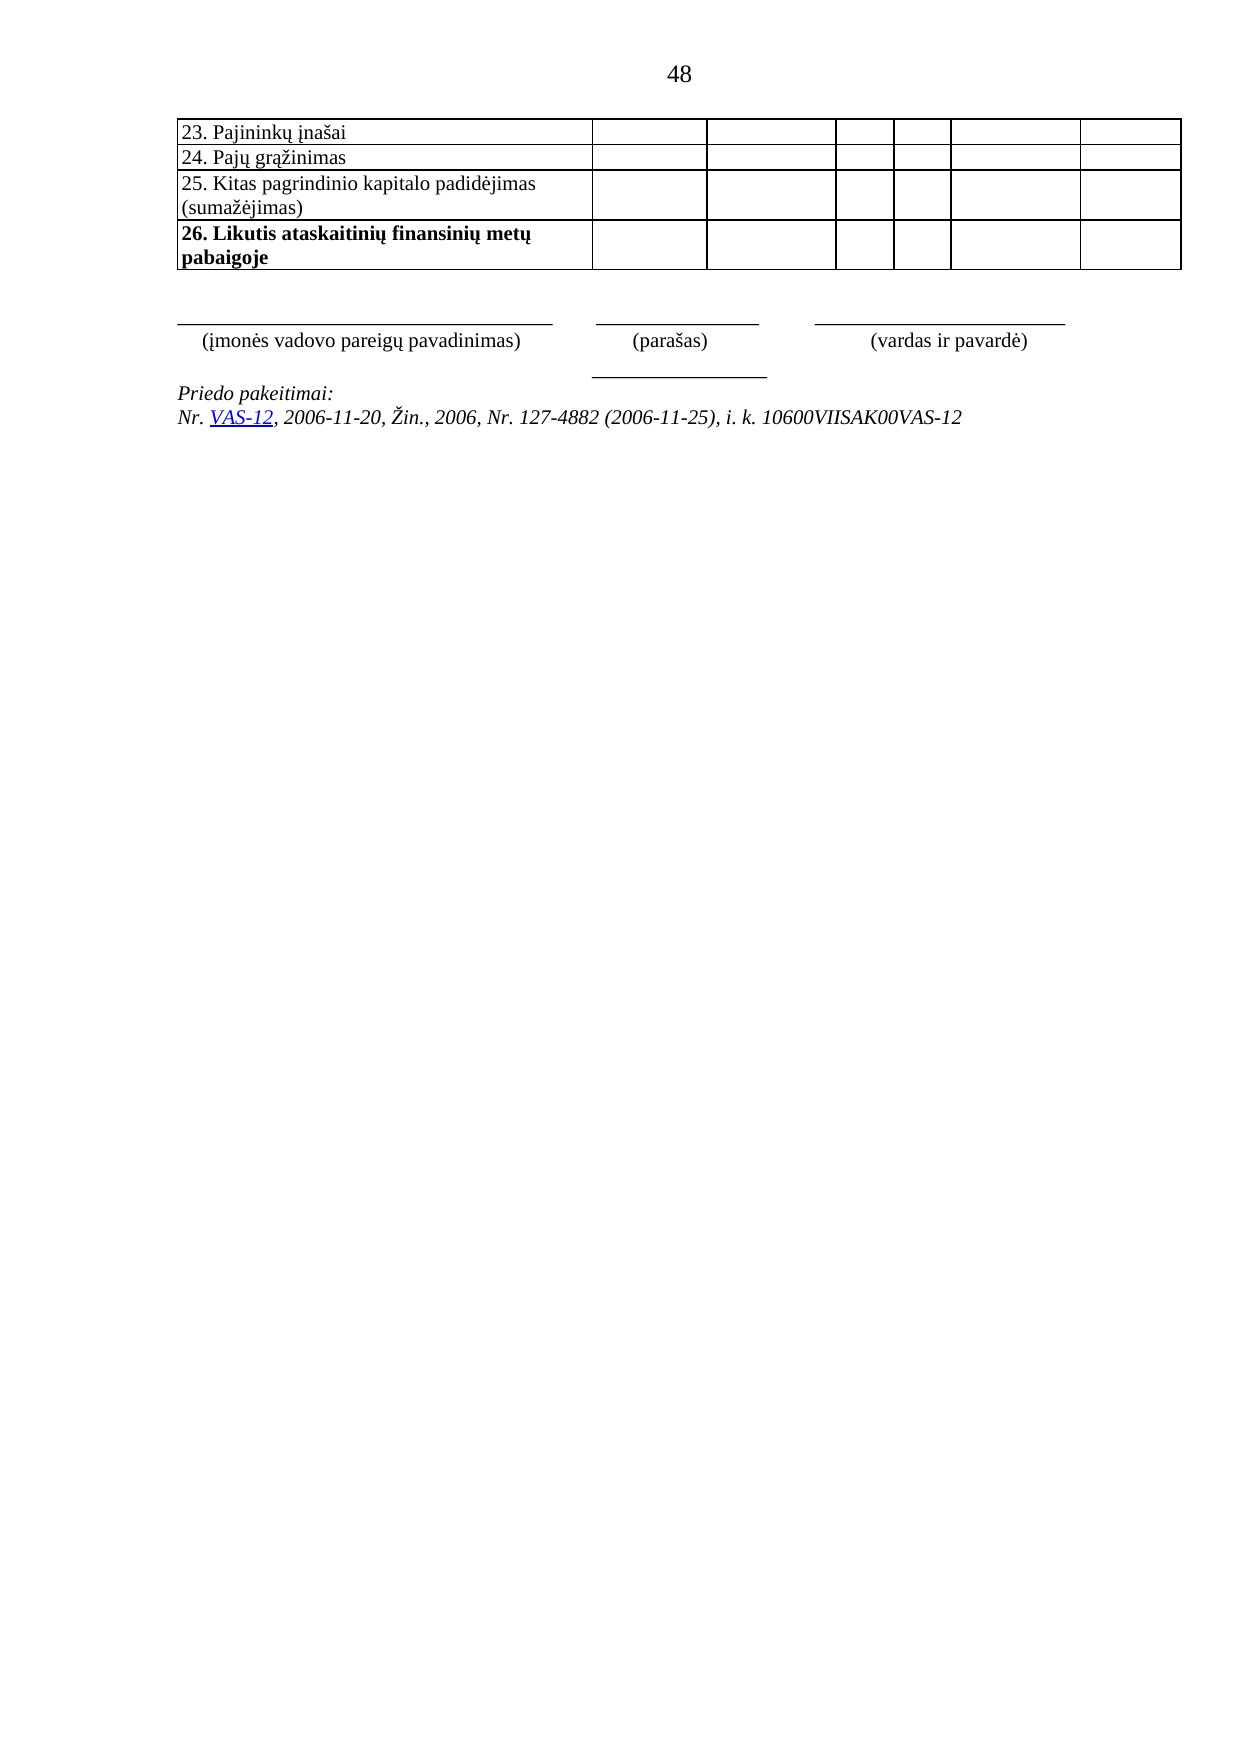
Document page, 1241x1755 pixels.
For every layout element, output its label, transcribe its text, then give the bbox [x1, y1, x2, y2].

table_cell [837, 145, 893, 169]
table_cell [952, 221, 1080, 269]
table_cell [837, 221, 893, 269]
text ______________ [177, 352, 1181, 381]
table_cell [1081, 145, 1180, 169]
table_cell [952, 171, 1080, 219]
table_cell [895, 120, 950, 144]
table_cell [895, 145, 950, 169]
table_cell [837, 120, 893, 144]
table_cell 24. Pajų grąžinimas [178, 145, 592, 169]
table_cell [837, 171, 893, 219]
table_cell [1081, 221, 1180, 269]
table_cell [708, 221, 835, 269]
table_cell [593, 120, 706, 144]
table_cell [708, 145, 835, 169]
table_cell [708, 120, 835, 144]
table_cell [593, 171, 706, 219]
table_cell [1081, 120, 1180, 144]
table_cell 23. Pajininkų įnašai [178, 120, 592, 144]
table_cell [952, 120, 1080, 144]
text Priedo pakeitimai: [177, 381, 1181, 405]
table_cell 25. Kitas pagrindinio kapitalo padidėjimas (sumažėjimas) [178, 171, 592, 219]
table_cell [593, 145, 706, 169]
table_cell [895, 171, 950, 219]
text ______________________________ _____________ ____________________ [177, 299, 1181, 328]
text Nr. VAS-12, 2006-11-20, Žin., 2006, Nr. 127-4882 (2006-11-25), i. k. 10600VIISAK00VAS-12 [177, 405, 1181, 429]
table_cell [1081, 171, 1180, 219]
text (įmonės vadovo pareigų pavadinimas) (parašas) (vardas ir pavardė) [177, 328, 1181, 352]
table_cell [708, 171, 835, 219]
table_cell 26. Likutis ataskaitinių finansinių metų pabaigoje [178, 221, 592, 269]
table_cell [895, 221, 950, 269]
table_cell [593, 221, 706, 269]
table_cell [952, 145, 1080, 169]
